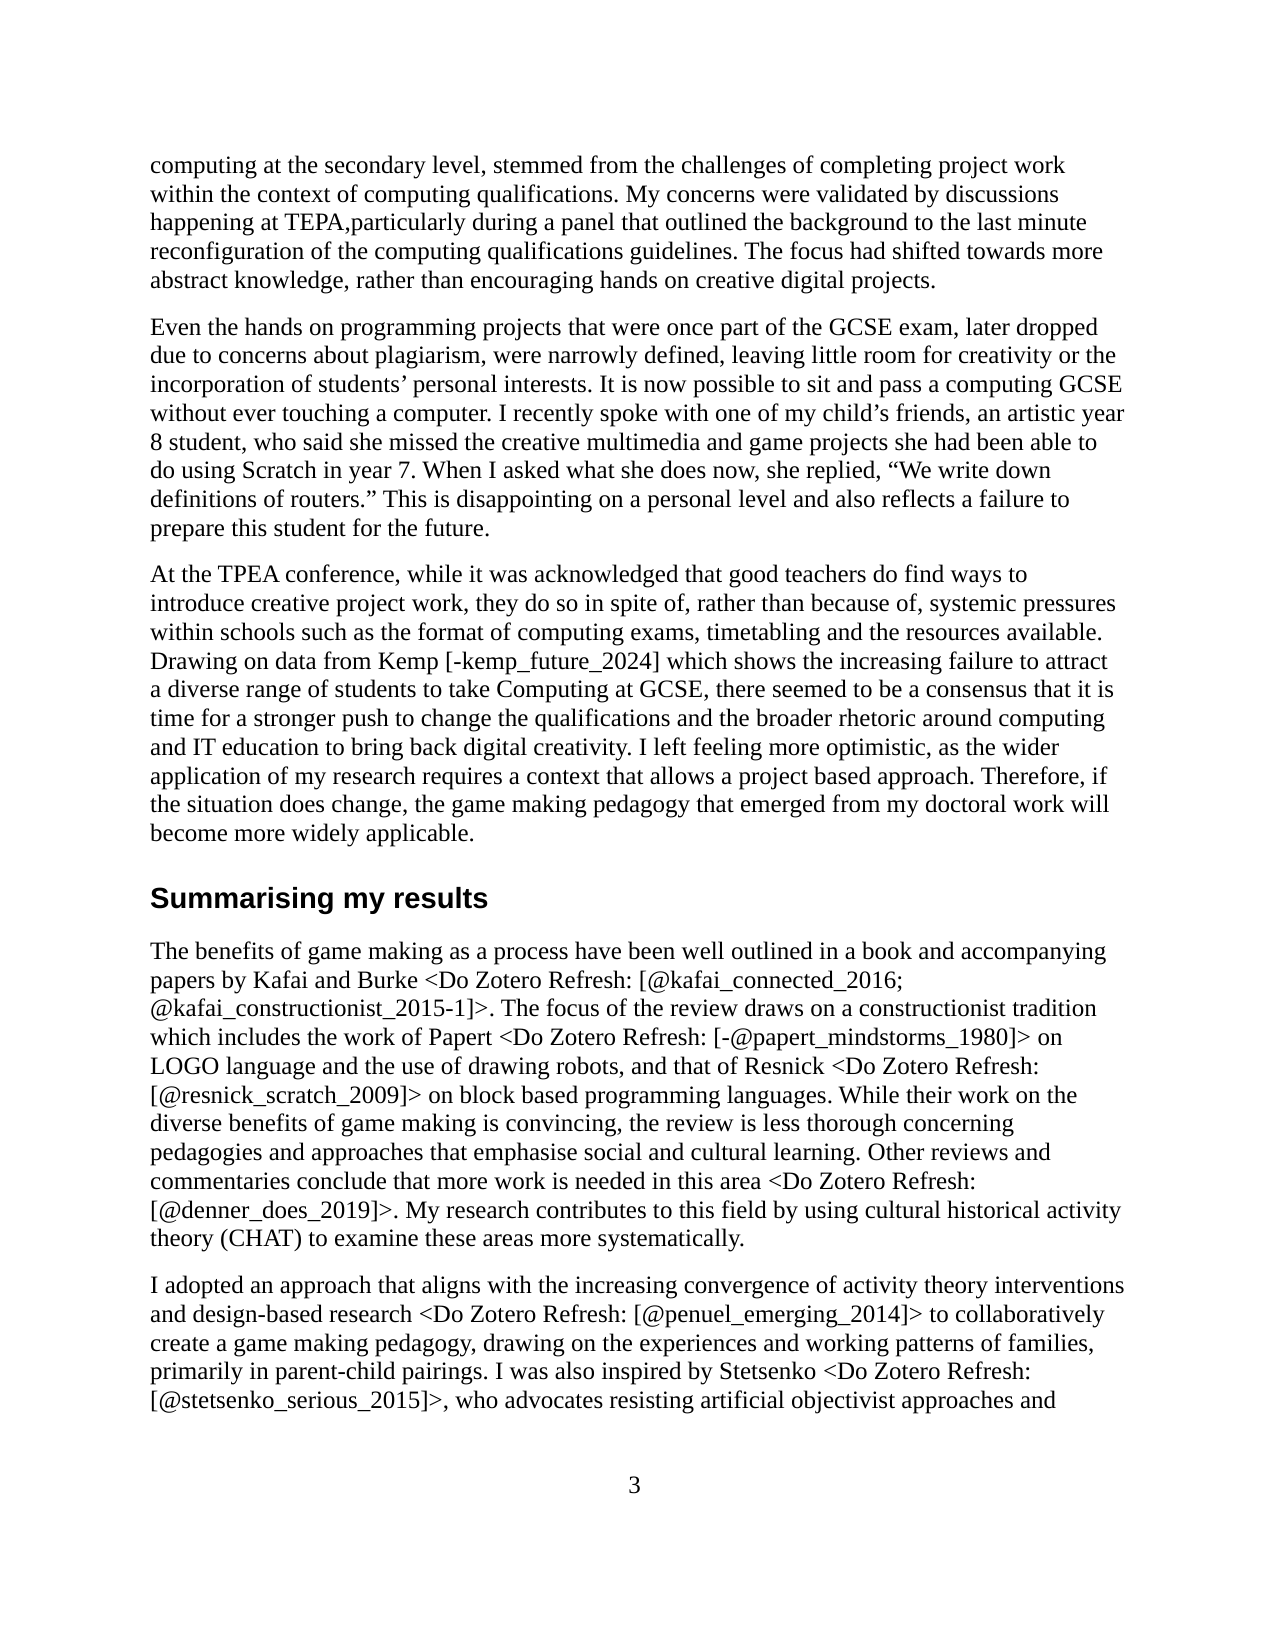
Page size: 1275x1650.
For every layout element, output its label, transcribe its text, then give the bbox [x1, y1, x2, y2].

text At the TPEA conference, while it was acknowledged that good teachers do find ways to introduce creative project work, they do so in spite of, rather than because of, systemic pressures within schools such as the format of computing exams, timetabling and the resources available. Drawing on data from Kemp [-kemp_future_2024] which shows the increasing failure to attract a diverse range of students to take Computing at GCSE, there seemed to be a consensus that it is time for a stronger push to change the qualifications and the broader rhetoric around computing and IT education to bring back digital creativity. I left feeling more optimistic, as the wider application of my research requires a context that allows a project based approach. Therefore, if the situation does change, the game making pedagogy that emerged from my doctoral work will become more widely applicable. [150, 559, 1125, 847]
text The benefits of game making as a process have been well outlined in a book and accompanying papers by Kafai and Burke <Do Zotero Refresh: [@kafai_connected_2016; @kafai_constructionist_2015-1]>. The focus of the review draws on a constructionist tradition which includes the work of Papert <Do Zotero Refresh: [-@papert_mindstorms_1980]> on LOGO language and the use of drawing robots, and that of Resnick <Do Zotero Refresh: [@resnick_scratch_2009]> on block based programming languages. While their work on the diverse benefits of game making is convincing, the review is less thorough concerning pedagogies and approaches that emphasise social and cultural learning. Other reviews and commentaries conclude that more work is needed in this area <Do Zotero Refresh: [@denner_does_2019]>. My research contributes to this field by using cultural historical activity theory (CHAT) to examine these areas more systematically. [150, 936, 1125, 1252]
subtitle Summarising my results [150, 881, 1125, 914]
text Even the hands on programming projects that were once part of the GCSE exam, later dropped due to concerns about plagiarism, were narrowly defined, leaving little room for creativity or the incorporation of students’ personal interests. It is now possible to sit and pass a computing GCSE without ever touching a computer. I recently spoke with one of my child’s friends, an artistic year 8 student, who said she missed the creative multimedia and game projects she had been able to do using Scratch in year 7. When I asked what she does now, she replied, “We write down definitions of routers.” This is disappointing on a personal level and also reflects a failure to prepare this student for the future. [150, 312, 1125, 542]
text I adopted an approach that aligns with the increasing convergence of activity theory interventions and design-based research <Do Zotero Refresh: [@penuel_emerging_2014]> to collaboratively create a game making pedagogy, drawing on the experiences and working patterns of families, primarily in parent-child pairings. I was also inspired by Stetsenko <Do Zotero Refresh: [@stetsenko_serious_2015]>, who advocates resisting artificial objectivist approaches and [150, 1270, 1125, 1414]
text computing at the secondary level, stemmed from the challenges of completing project work within the context of computing qualifications. My concerns were validated by discussions happening at TEPA,particularly during a panel that outlined the background to the last minute reconfiguration of the computing qualifications guidelines. The focus had shifted towards more abstract knowledge, rather than encouraging hands on creative digital projects. [150, 150, 1125, 294]
